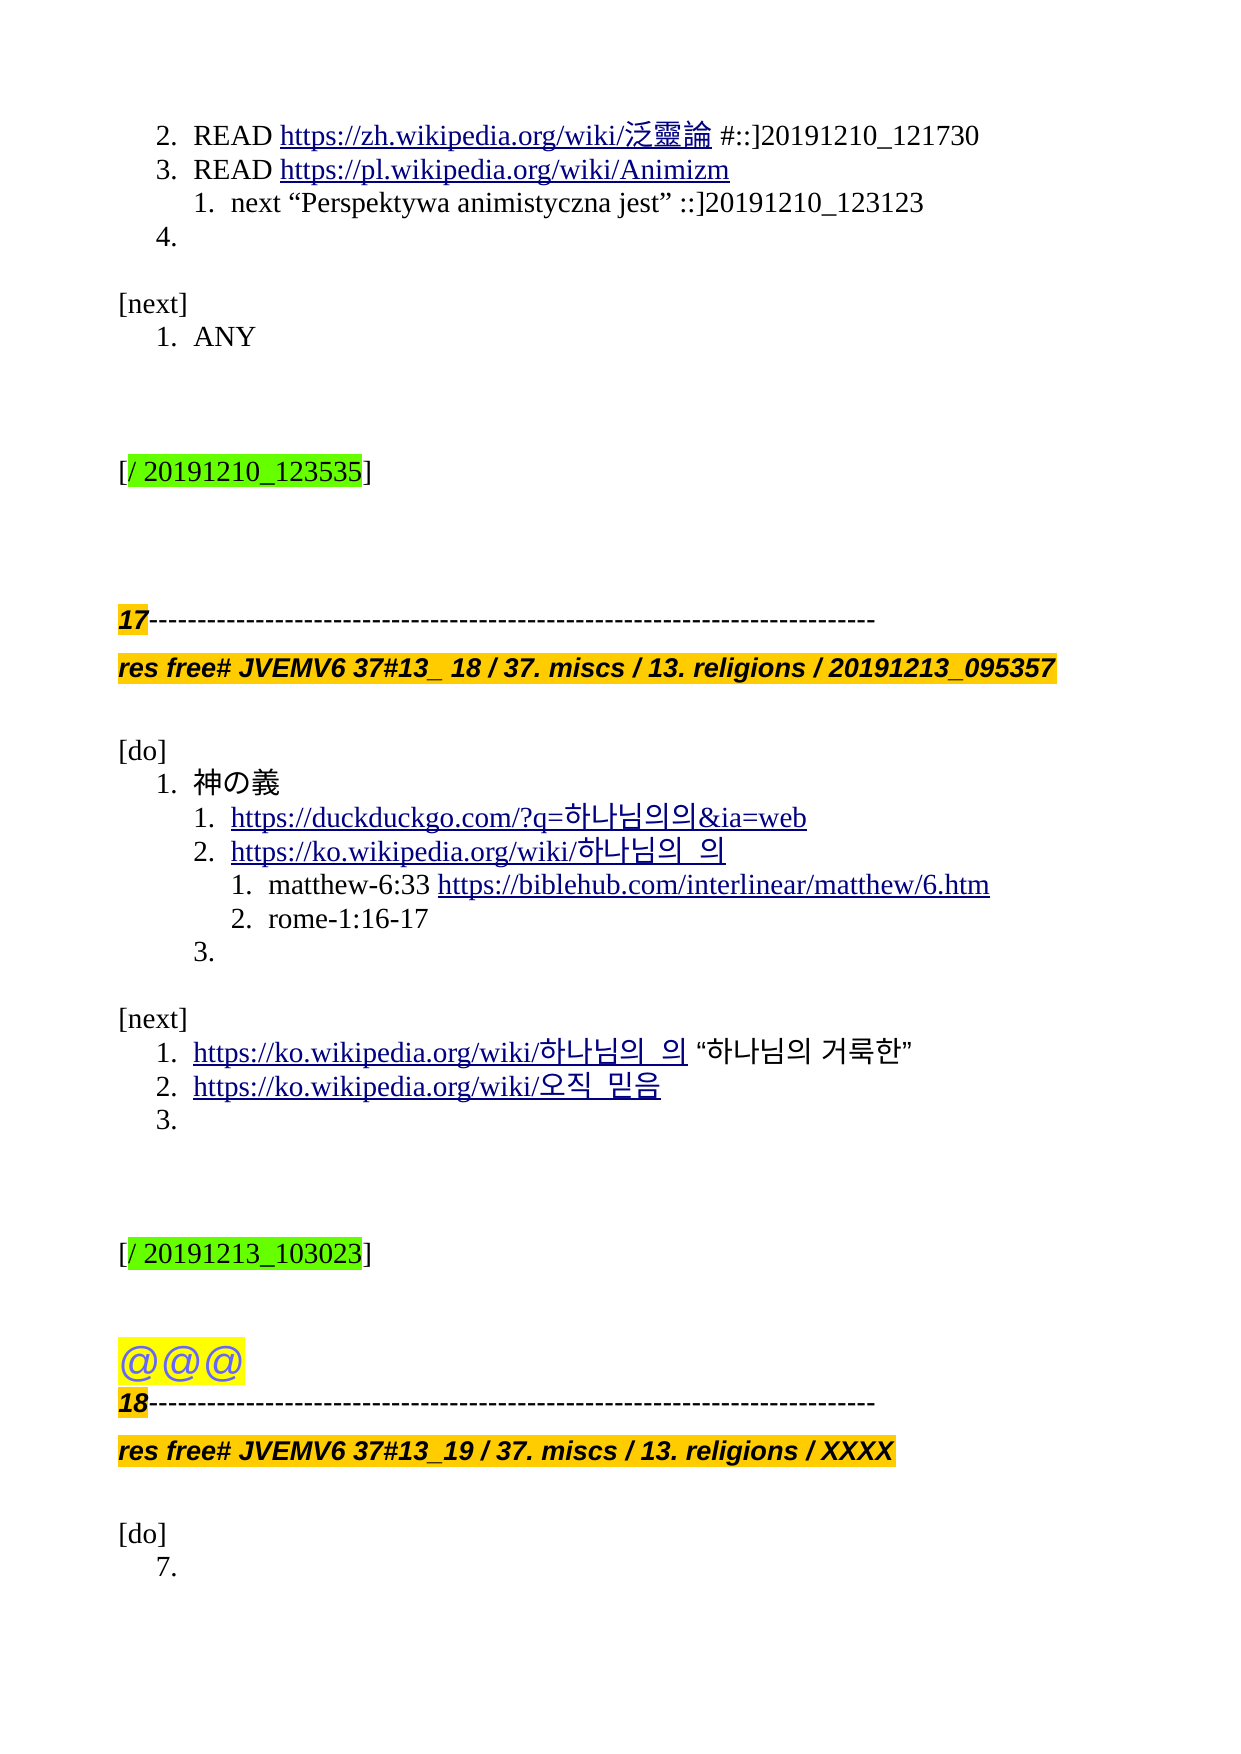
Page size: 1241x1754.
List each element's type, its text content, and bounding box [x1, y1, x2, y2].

list rome-1:16-17 [231, 901, 1122, 934]
list 神の義 [156, 766, 1122, 800]
text [next] [118, 286, 1122, 319]
text 17--------------------------------------------------------------------------- [118, 602, 1122, 636]
text 18--------------------------------------------------------------------------- [118, 1385, 1122, 1419]
list https://ko.wikipedia.org/wiki/하나님의_의 “하나님의 거룩한” [156, 1035, 1122, 1069]
list READ https://pl.wikipedia.org/wiki/Animizm [156, 152, 1122, 185]
text [/ 20191210_123535] [118, 454, 1122, 487]
text [do] [118, 733, 1122, 766]
list https://duckduckgo.com/?q=하나님의의&ia=web [193, 800, 1122, 834]
text res free# JVEMV6 37#13_19 / 37. miscs / 13. religions / XXXX [118, 1435, 1122, 1467]
list next “Perspektywa animistyczna jest” ::]20191210_123123 [193, 185, 1122, 219]
text [do] [118, 1516, 1122, 1549]
list ANY [156, 319, 1122, 353]
text @@@ [118, 1337, 1122, 1385]
list READ https://zh.wikipedia.org/wiki/泛靈論 #::]20191210_121730 [156, 118, 1122, 152]
text res free# JVEMV6 37#13_ 18 / 37. miscs / 13. religions / 20191213_095357 [118, 652, 1122, 684]
list https://ko.wikipedia.org/wiki/하나님의_의 [193, 834, 1122, 867]
list matthew-6:33 https://biblehub.com/interlinear/matthew/6.htm [231, 867, 1122, 901]
text [/ 20191213_103023] [118, 1237, 1122, 1270]
list https://ko.wikipedia.org/wiki/오직_믿음 [156, 1069, 1122, 1102]
text [next] [118, 1002, 1122, 1035]
